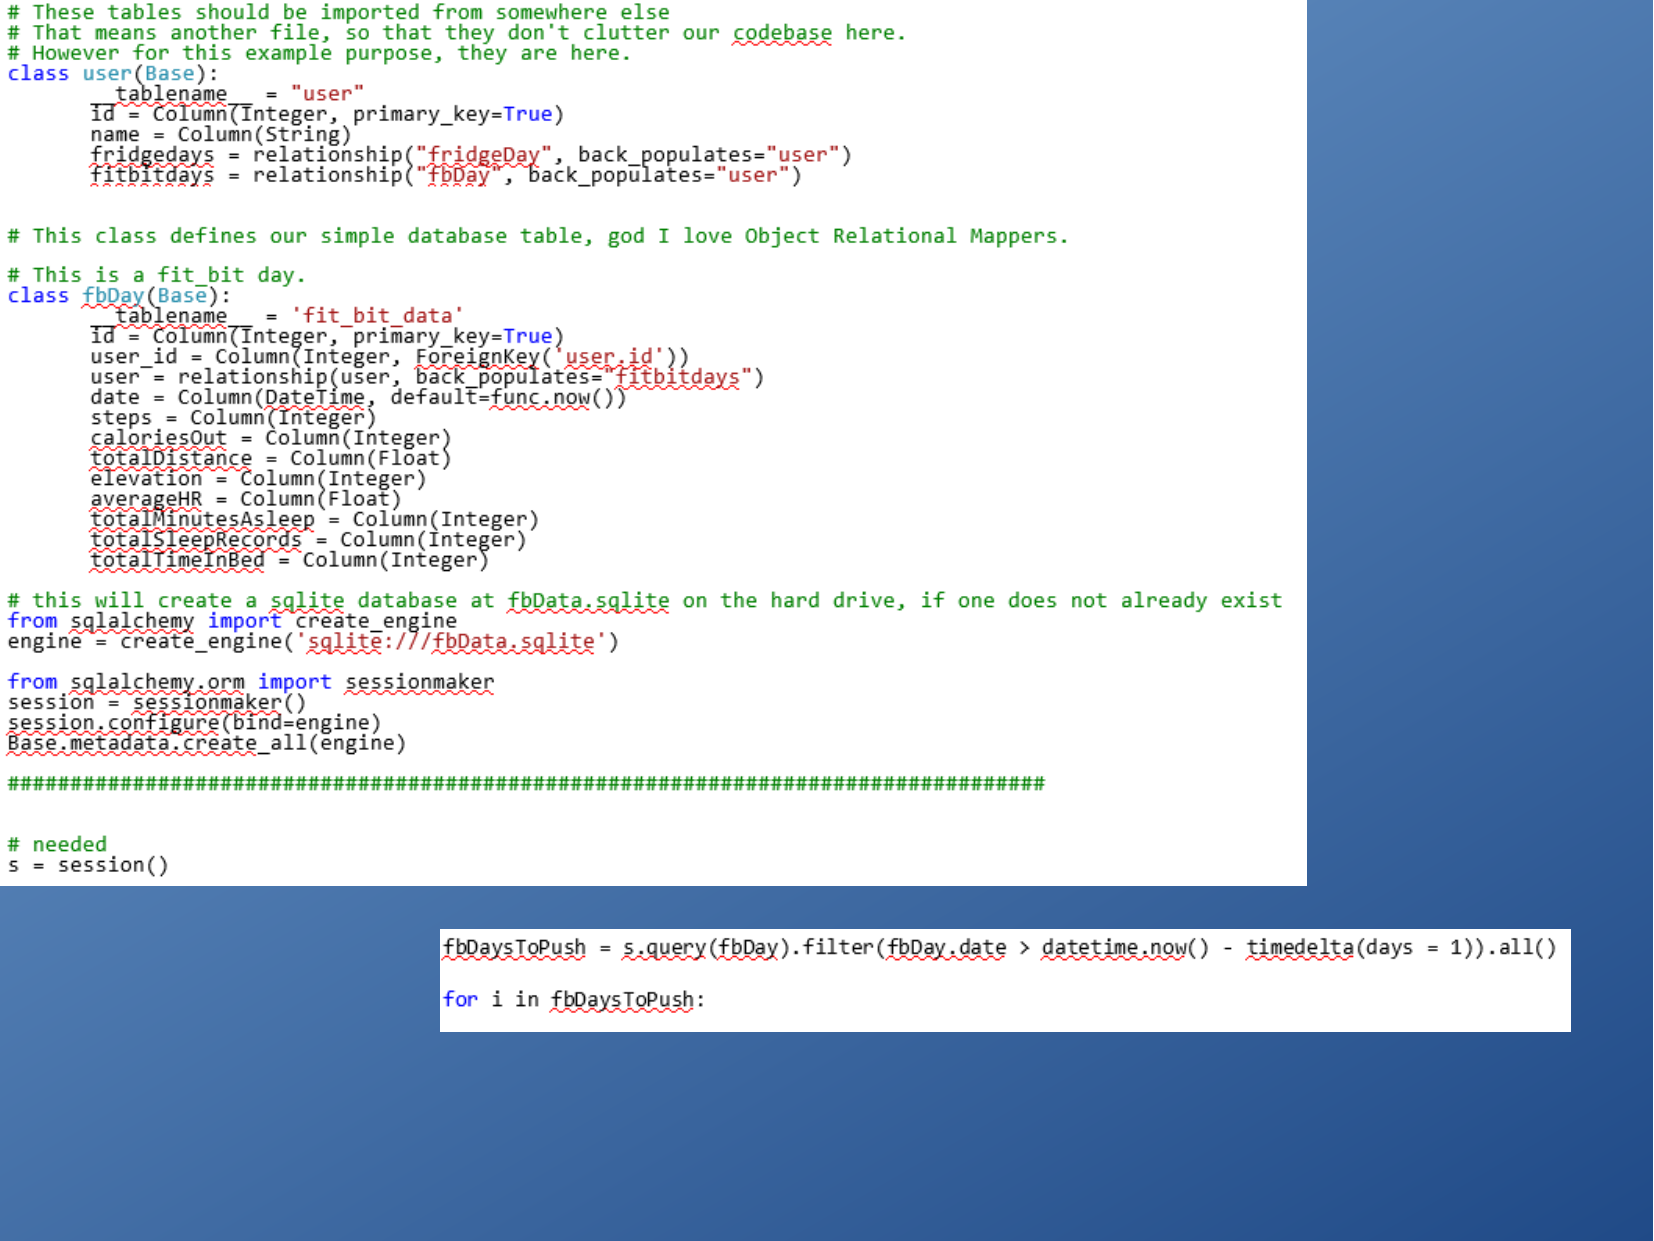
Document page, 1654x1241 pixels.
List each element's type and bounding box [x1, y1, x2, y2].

picture [440, 929, 1571, 1032]
picture [0, 0, 1307, 886]
